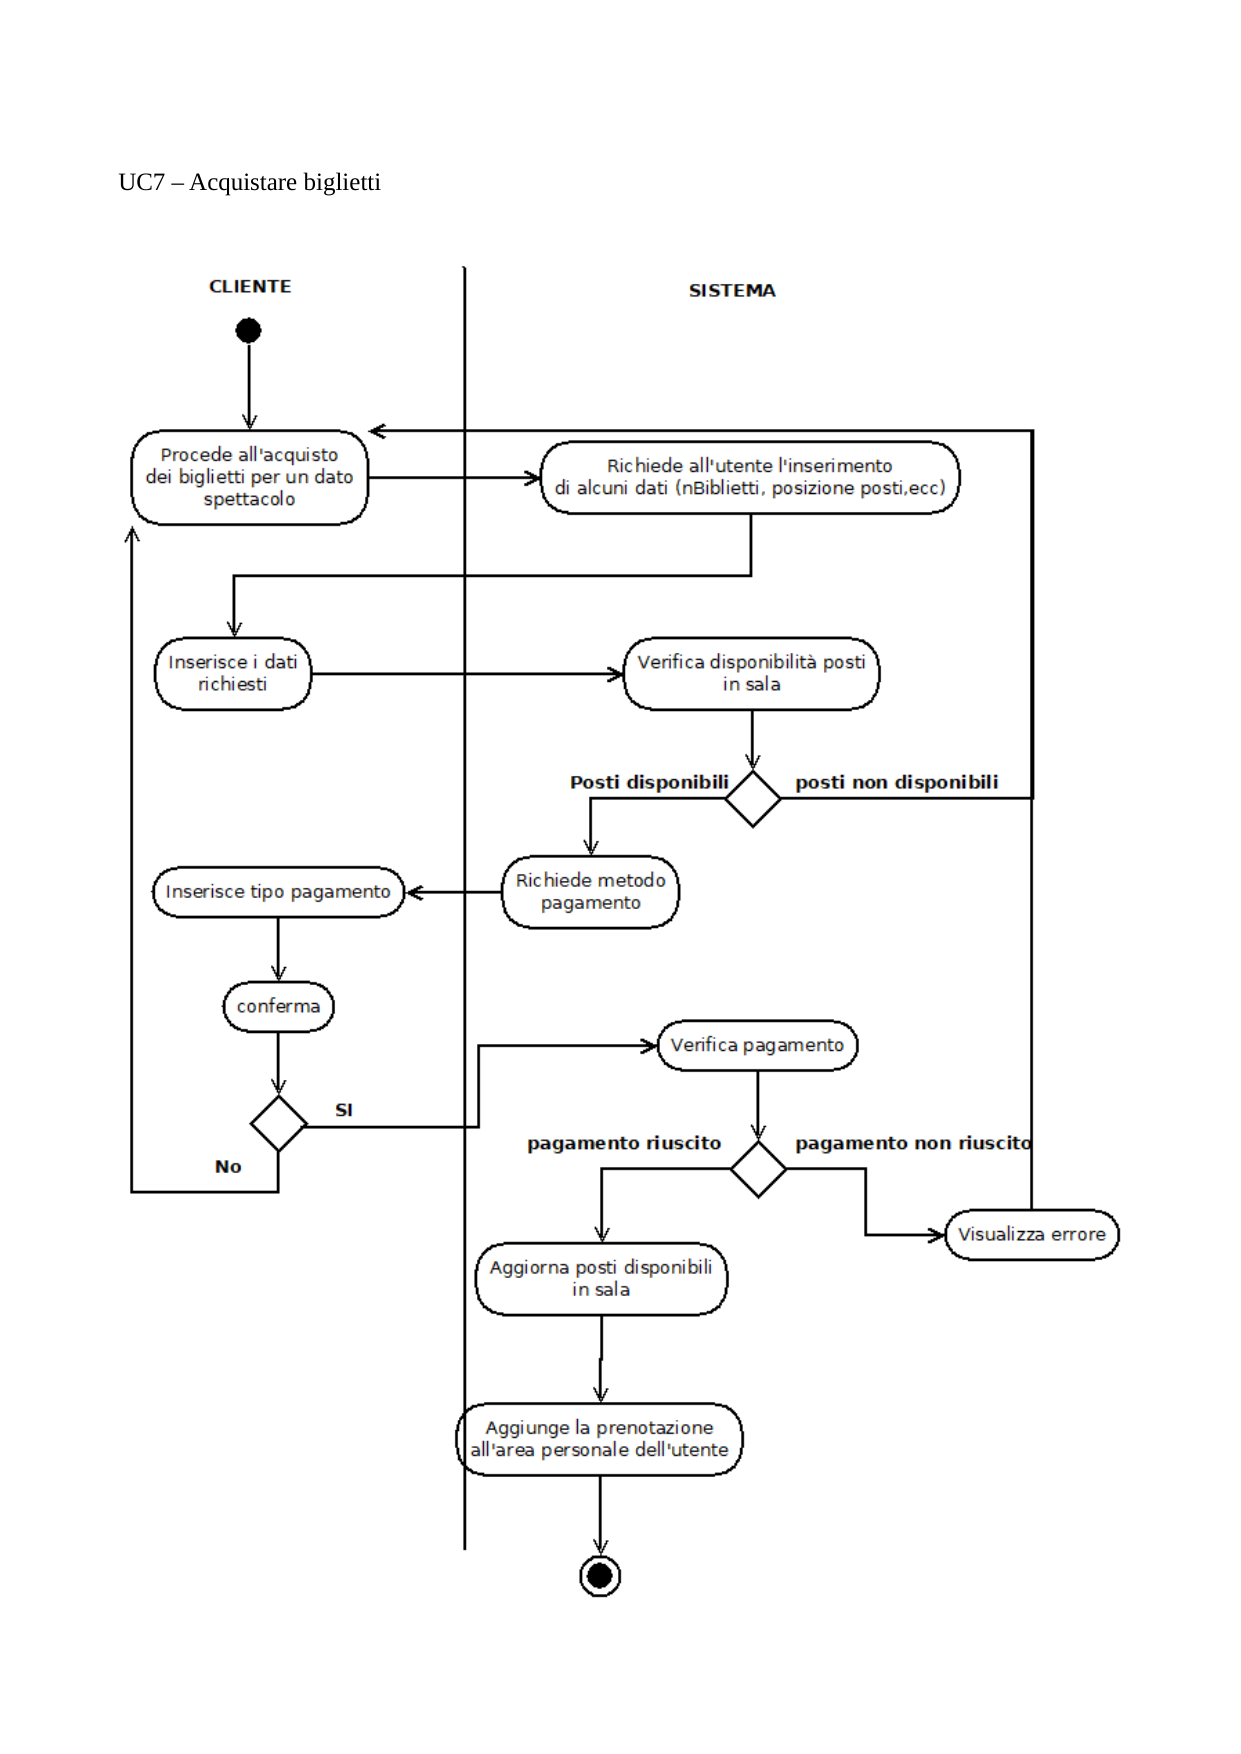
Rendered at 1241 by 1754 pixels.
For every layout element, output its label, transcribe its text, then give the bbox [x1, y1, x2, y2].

text UC7 – Acquistare biglietti [118, 167, 1122, 196]
picture [118, 265, 1123, 1600]
